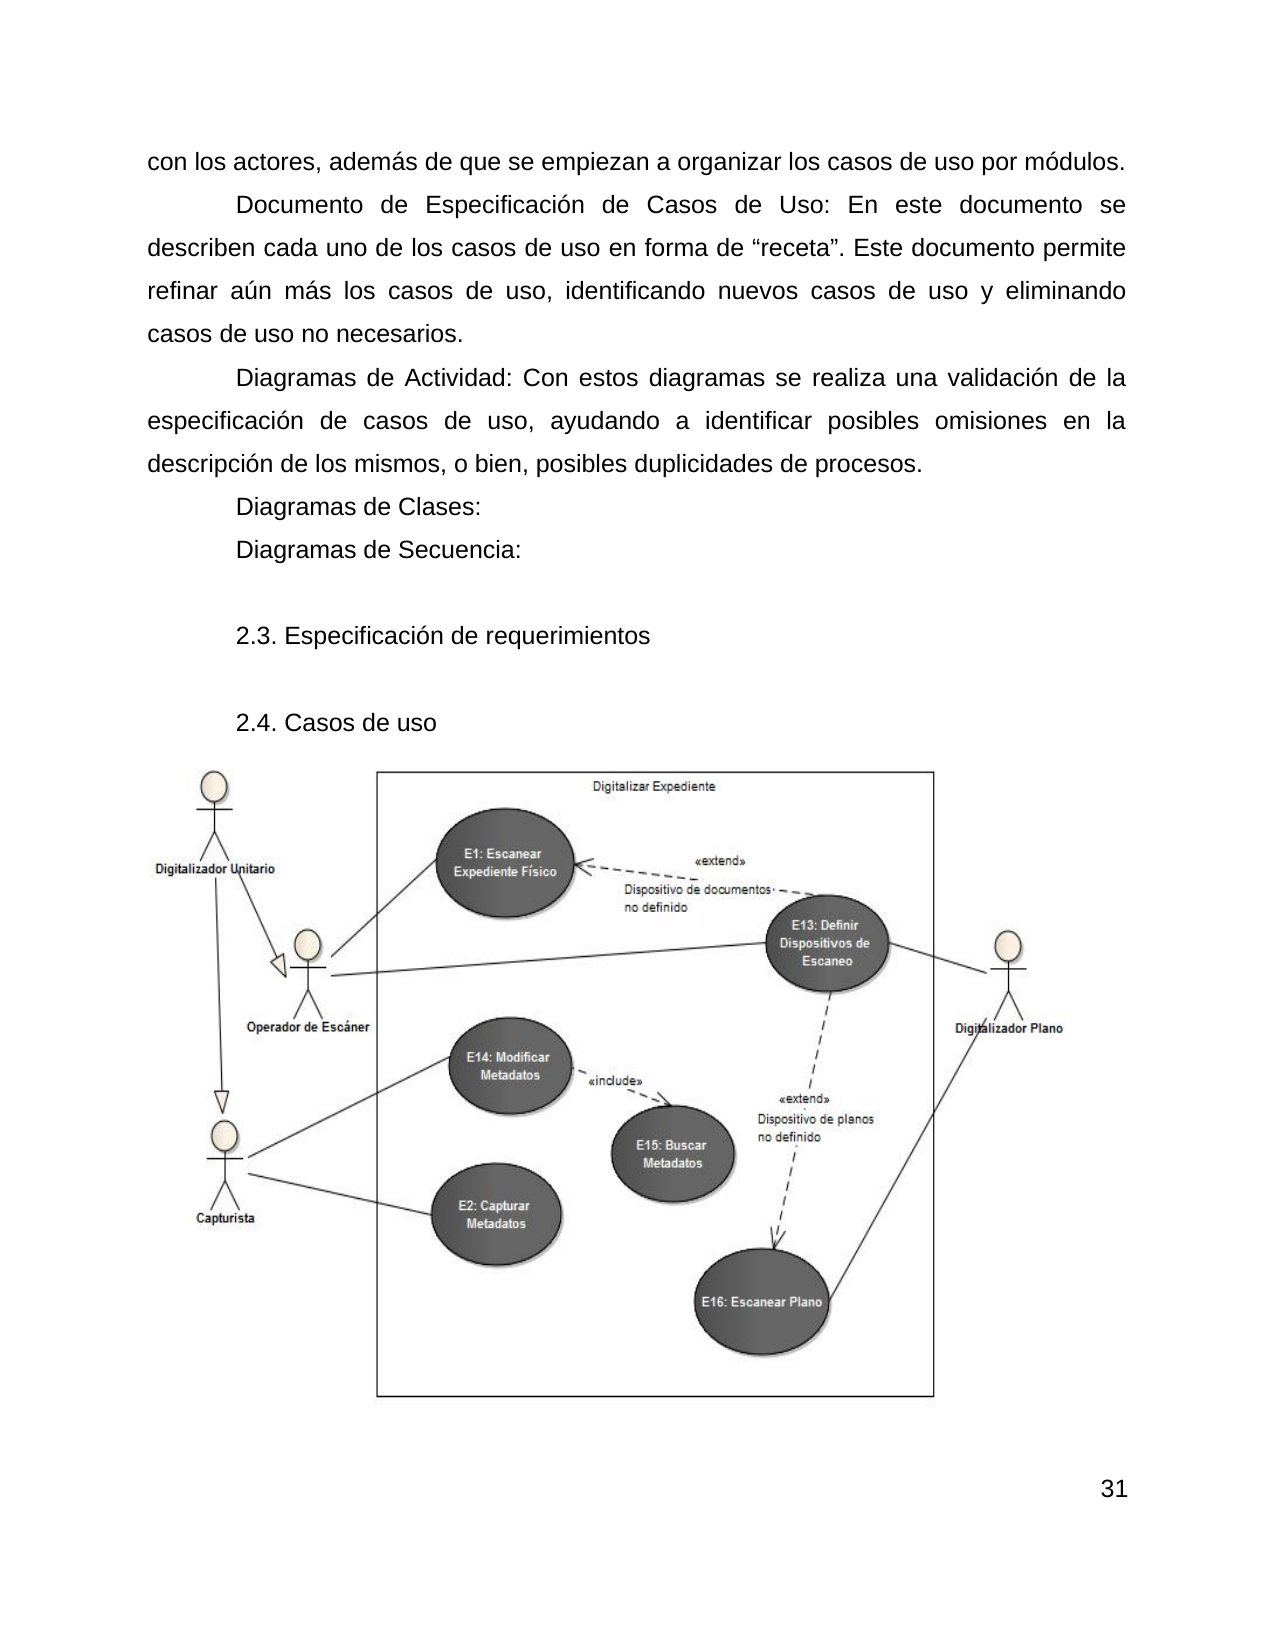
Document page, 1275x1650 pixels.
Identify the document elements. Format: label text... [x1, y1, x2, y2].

text Diagramas de Secuencia: [147, 535, 1128, 564]
text Documento de Especificación de Casos de Uso: En este documento se describen cada uno de los casos de uso en forma de “receta”. Este documento permite refinar aún más los casos de uso, identificando nuevos casos de uso y eliminando casos de uso no necesarios. [147, 190, 1128, 348]
text Diagramas de Clases: [147, 492, 1128, 521]
picture [148, 750, 194, 778]
text con los actores, además de que se empiezan a organizar los casos de uso por módulos. [147, 147, 1128, 176]
text 2.3. Especificación de requerimientos [147, 621, 1128, 650]
text 2.4. Casos de uso [147, 708, 1128, 736]
text Diagramas de Actividad: Con estos diagramas se realiza una validación de la especificación de casos de uso, ayudando a identificar posibles omisiones en la descripción de los mismos, o bien, posibles duplicidades de procesos. [147, 363, 1128, 478]
